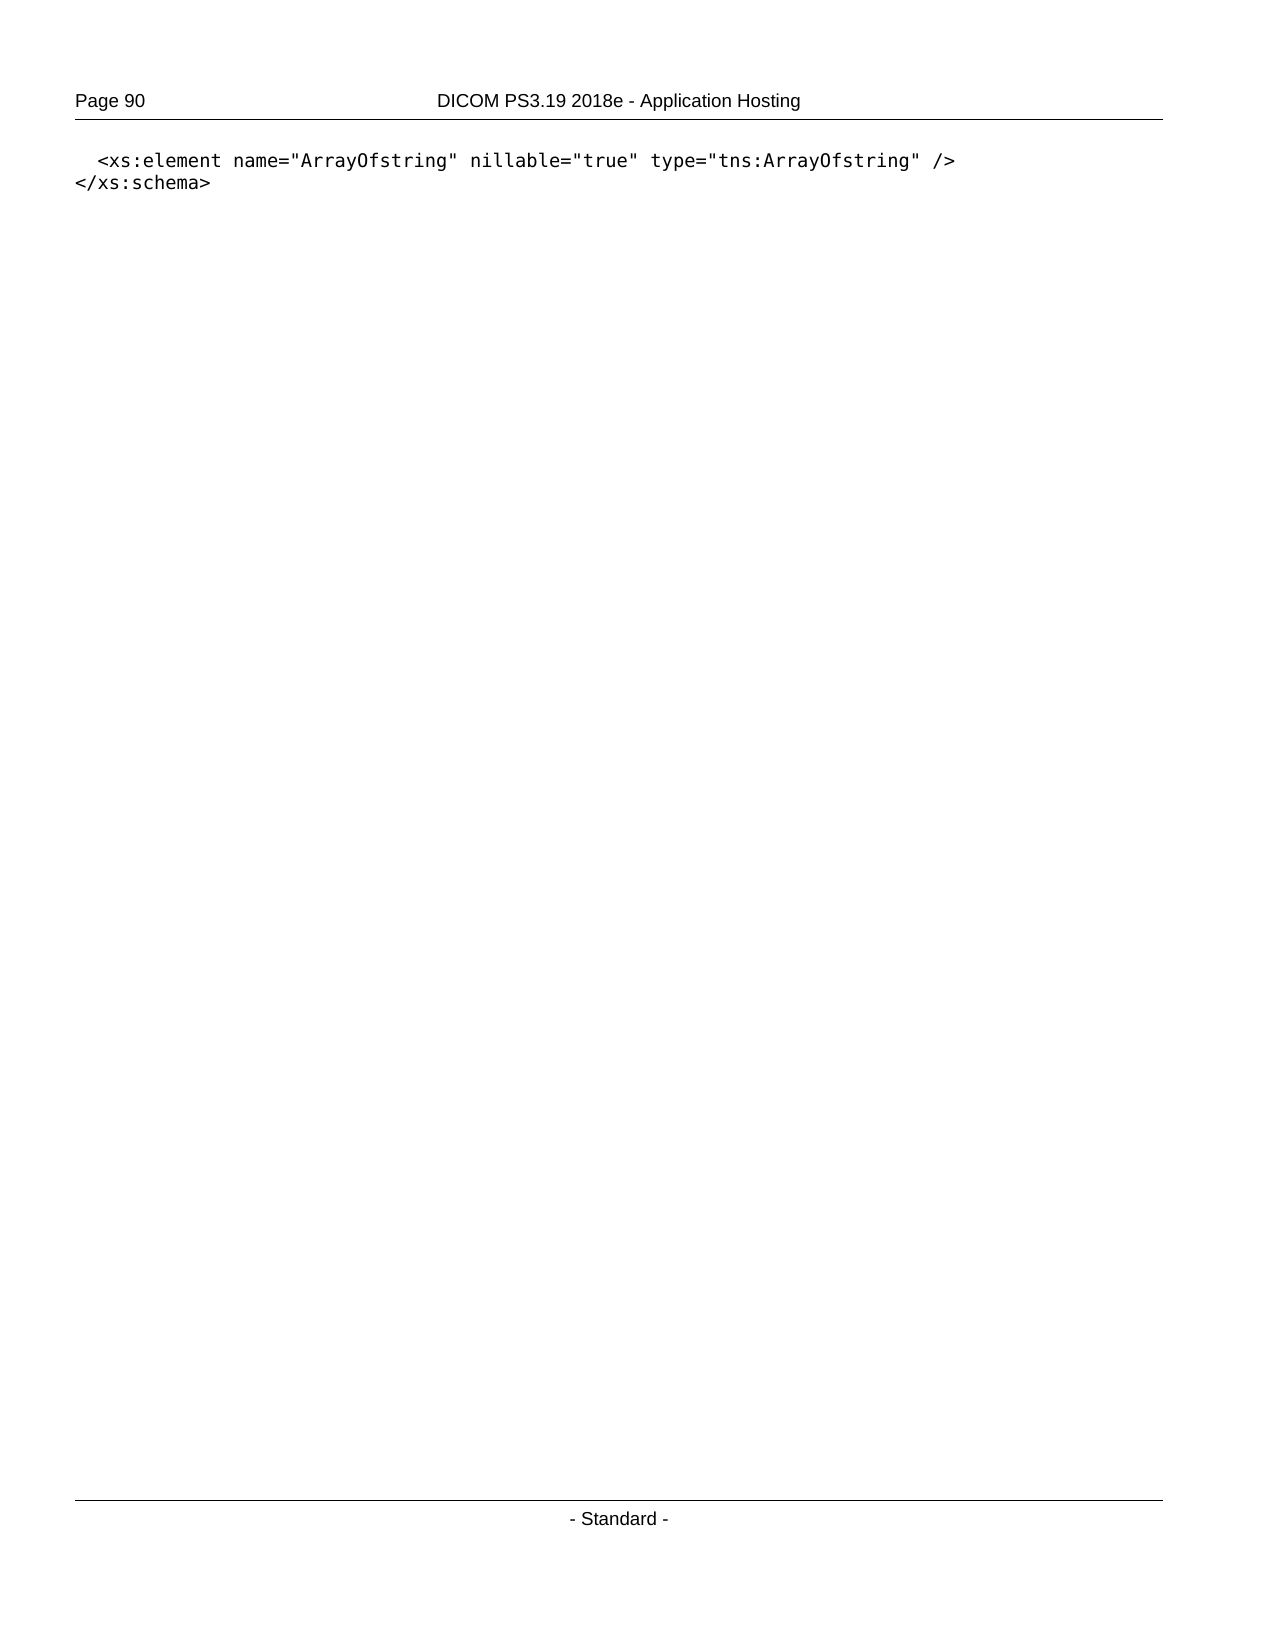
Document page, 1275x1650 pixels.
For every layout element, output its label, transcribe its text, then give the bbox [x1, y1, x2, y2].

text <xs:element name="ArrayOfstring" nillable="true" type="tns:ArrayOfstring" /> </xs:schema> [75, 150, 1162, 222]
